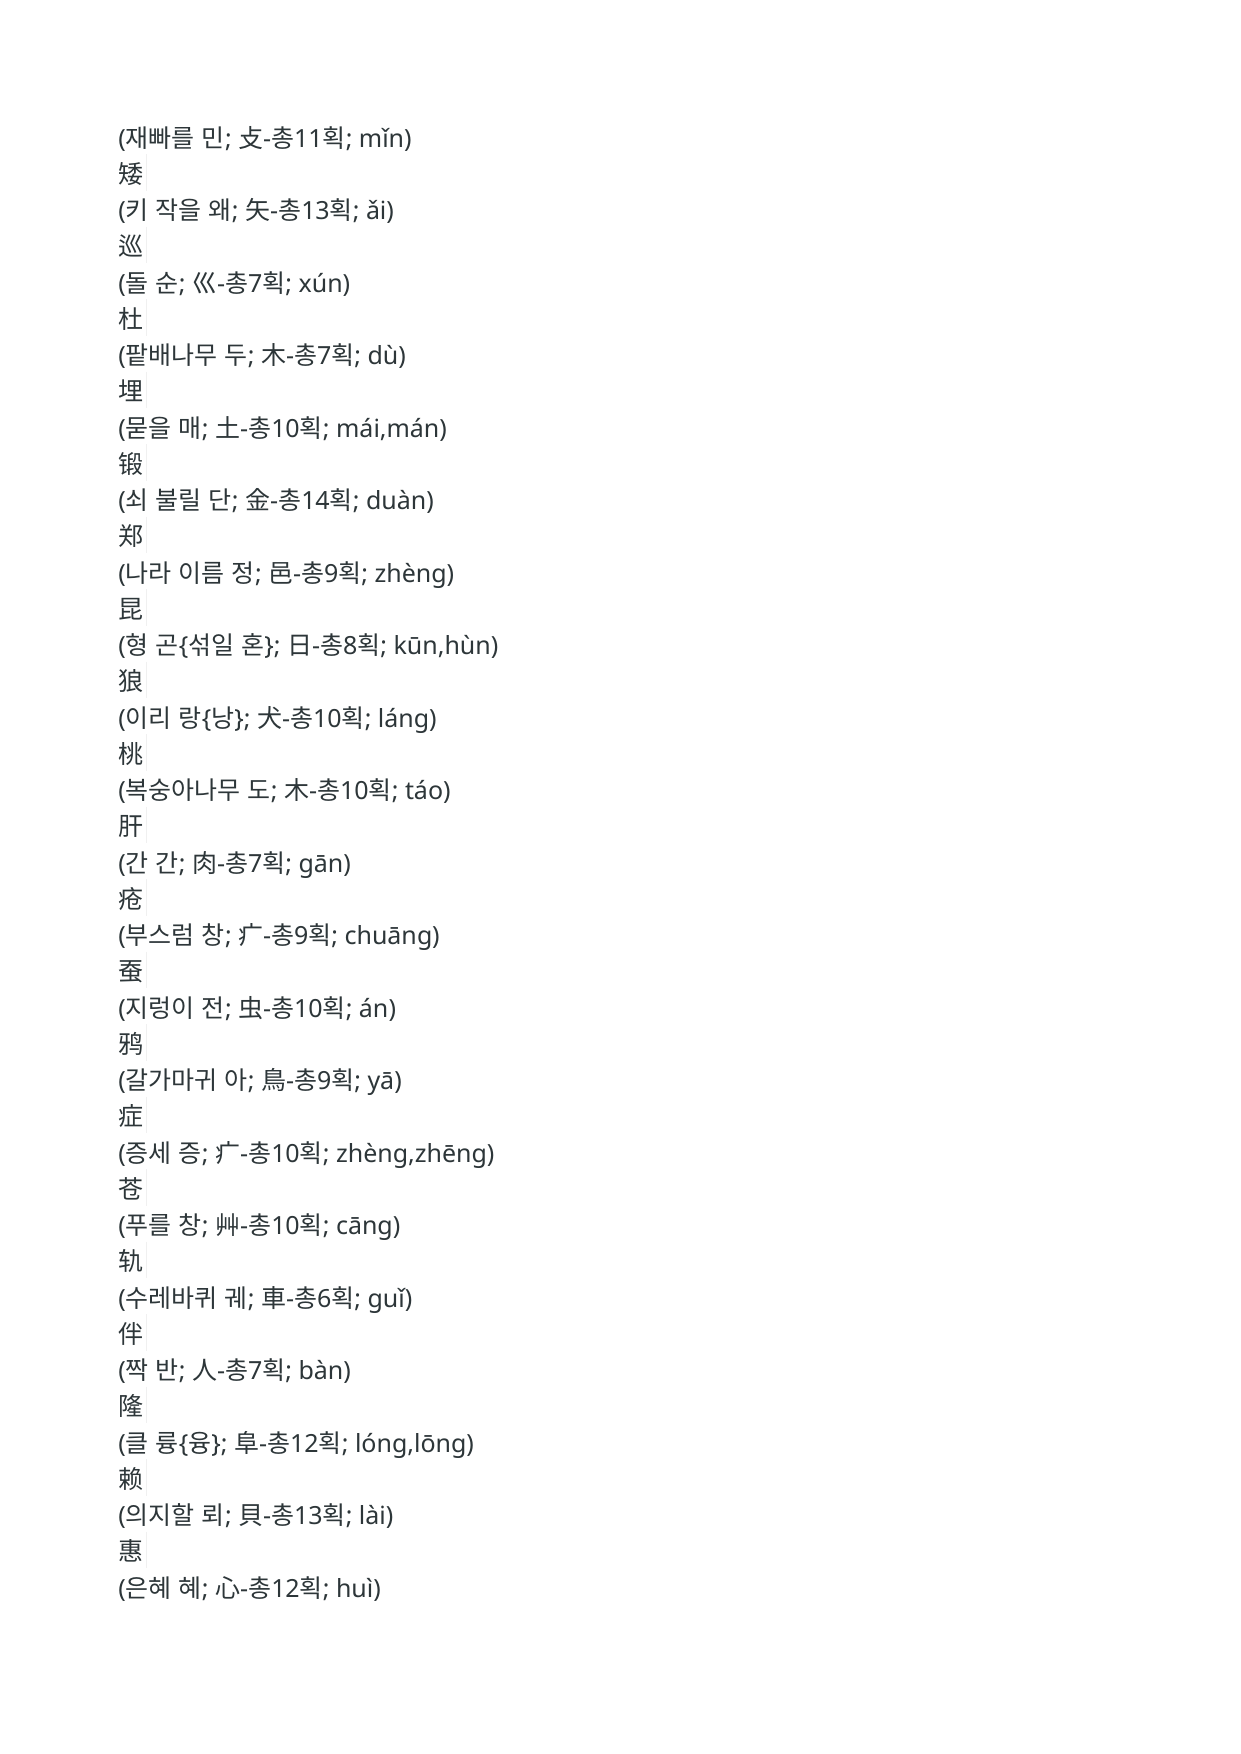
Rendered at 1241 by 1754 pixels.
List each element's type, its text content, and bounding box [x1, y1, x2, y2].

text [147, 807, 1122, 843]
text [147, 1024, 1122, 1061]
text 昆 [118, 589, 146, 626]
text 轨 [118, 1242, 146, 1278]
text 赖 [118, 1459, 146, 1496]
text 埋 [118, 372, 146, 408]
text 矮 [118, 154, 146, 191]
text [147, 662, 1122, 698]
text (묻을 매; ⼟-총10획; mái,mán) [118, 408, 1122, 444]
text (클 륭{융}; ⾩-총12획; lóng,lōng) [118, 1423, 1122, 1459]
text (재빠를 민; ⽁-총11획; mǐn) [118, 118, 1122, 154]
text (쇠 불릴 단; ⾦-총14획; duàn) [118, 481, 1122, 517]
text [147, 154, 1122, 191]
text [147, 444, 1122, 481]
text (복숭아나무 도; ⽊-총10획; táo) [118, 771, 1122, 807]
text (수레바퀴 궤; ⾞-총6획; guǐ) [118, 1278, 1122, 1314]
text 巡 [118, 227, 146, 263]
text 伴 [118, 1314, 146, 1351]
text (이리 랑{낭}; ⽝-총10획; láng) [118, 698, 1122, 734]
text (짝 반; ⼈-총7획; bàn) [118, 1351, 1122, 1387]
text [147, 952, 1122, 988]
text (갈가마귀 아; ⿃-총9획; yā) [118, 1061, 1122, 1097]
text (증세 증; ⽧-총10획; zhèng,zhēng) [118, 1133, 1122, 1169]
text (형 곤{섞일 혼}; ⽇-총8획; kūn,hùn) [118, 626, 1122, 662]
text 郑 [118, 517, 146, 553]
text (키 작을 왜; ⽮-총13획; ǎi) [118, 191, 1122, 227]
text 锻 [118, 444, 146, 481]
text [147, 1314, 1122, 1351]
text [147, 1459, 1122, 1496]
text (간 간; ⾁-총7획; gān) [118, 843, 1122, 879]
text 苍 [118, 1169, 146, 1206]
text 疮 [118, 879, 146, 916]
text (팥배나무 두; ⽊-총7획; dù) [118, 336, 1122, 372]
text [147, 227, 1122, 263]
text 杜 [118, 299, 146, 336]
text 肝 [118, 807, 146, 843]
text 隆 [118, 1387, 146, 1423]
text [147, 1387, 1122, 1423]
text [147, 734, 1122, 771]
text 蚕 [118, 952, 146, 988]
text [147, 589, 1122, 626]
text (나라 이름 정; ⾢-총9획; zhèng) [118, 553, 1122, 589]
text 狼 [118, 662, 146, 698]
text [147, 1242, 1122, 1278]
text [147, 299, 1122, 336]
text [147, 1532, 1122, 1568]
text [147, 1169, 1122, 1206]
text 惠 [118, 1532, 146, 1568]
text (지렁이 전; ⾍-총10획; án) [118, 988, 1122, 1024]
text [147, 517, 1122, 553]
text 桃 [118, 734, 146, 771]
text (돌 순; ⼮-총7획; xún) [118, 263, 1122, 299]
text (부스럼 창; ⽧-총9획; chuāng) [118, 916, 1122, 952]
text (의지할 뢰; ⾙-총13획; lài) [118, 1496, 1122, 1532]
text [147, 372, 1122, 408]
text 症 [118, 1097, 146, 1133]
text 鸦 [118, 1024, 146, 1061]
text [147, 1097, 1122, 1133]
text (푸를 창; ⾋-총10획; cāng) [118, 1206, 1122, 1242]
text [147, 879, 1122, 916]
text (은혜 혜; ⼼-총12획; huì) [118, 1568, 1122, 1604]
